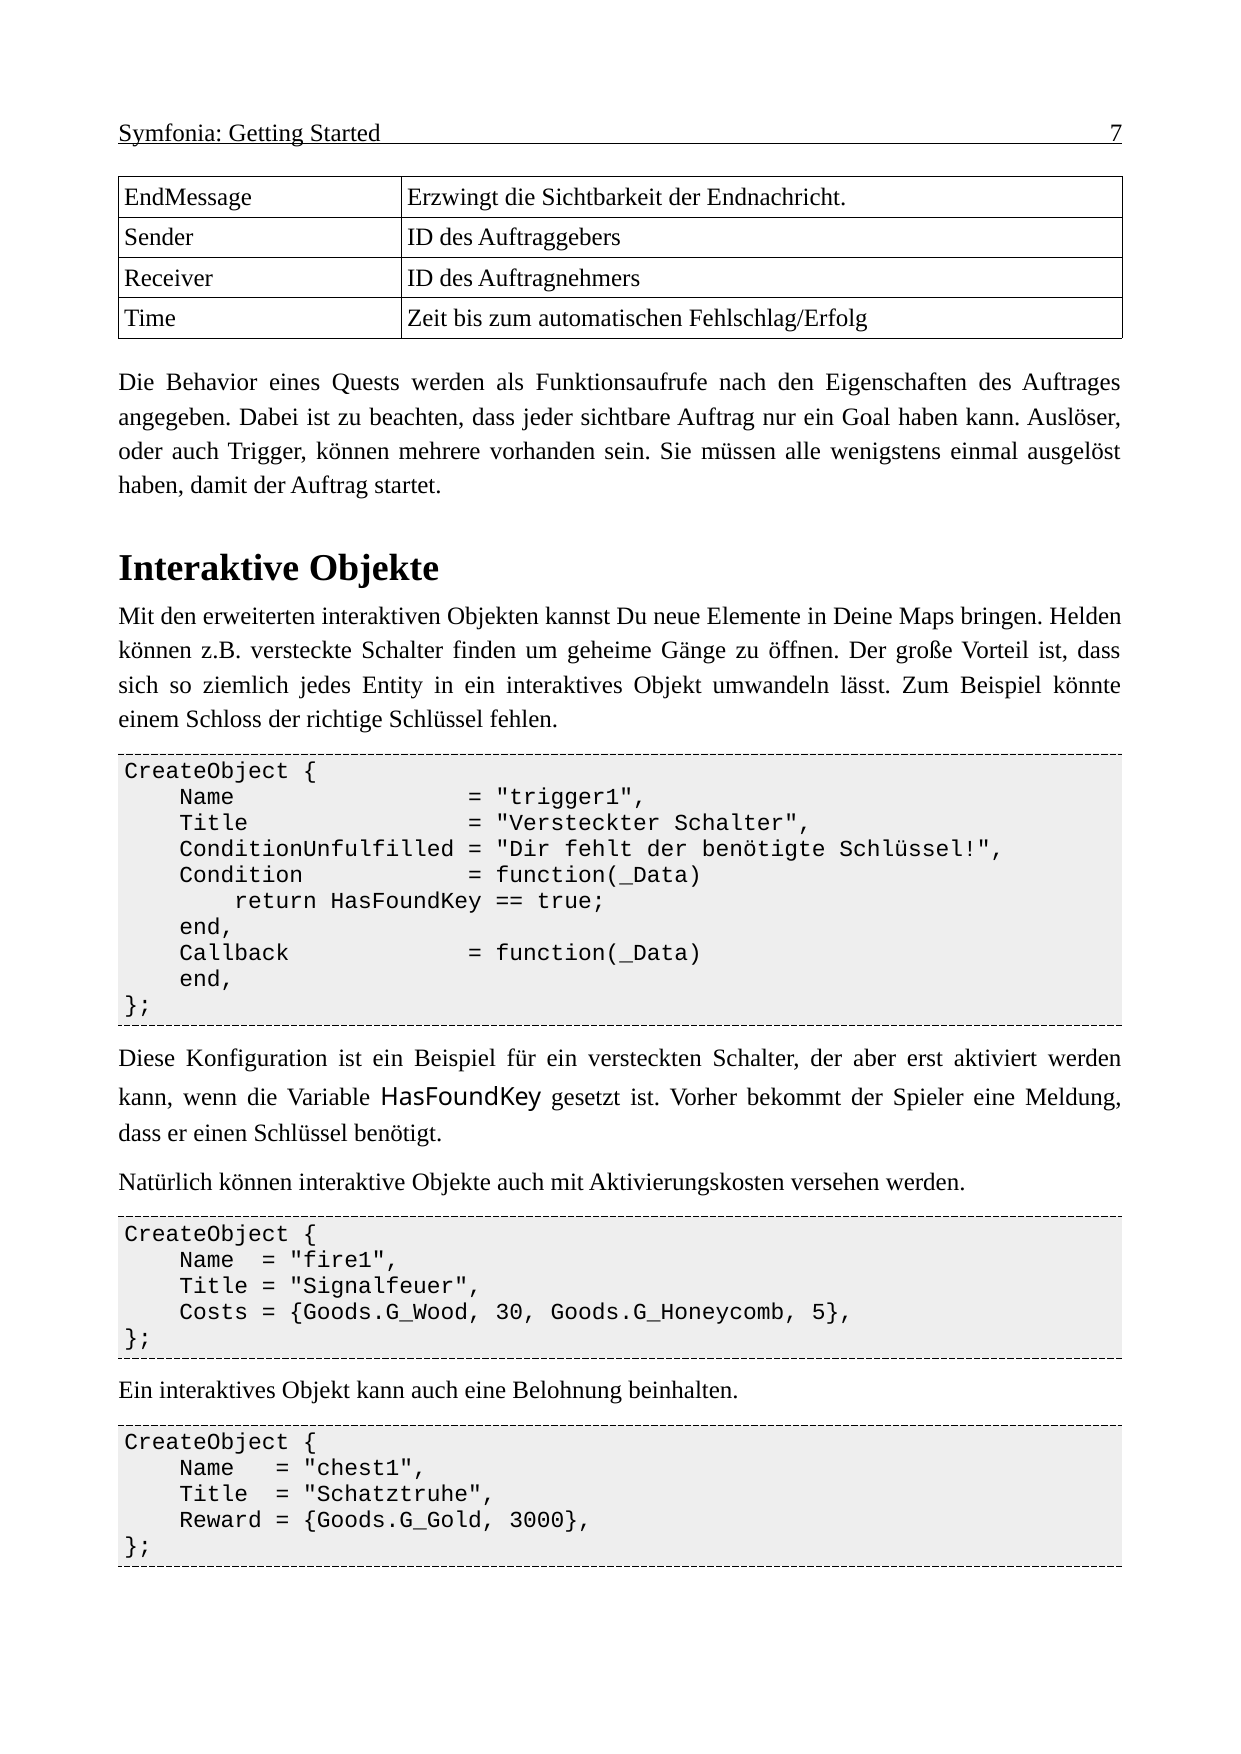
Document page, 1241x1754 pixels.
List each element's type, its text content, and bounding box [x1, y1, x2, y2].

table_cell Receiver [119, 258, 401, 297]
text CreateObject { Name = "trigger1", Title = "Versteckter Schalter", ConditionUnfulfilled = "Dir fehlt der benötigte Schlüssel!", Condition = function(_Data) return HasFoundKey == true; end, Callback = function(_Data) end, }; [118, 753, 1122, 1025]
text Natürlich können interaktive Objekte auch mit Aktivierungskosten versehen werden. [118, 1167, 1122, 1196]
table_cell ID des Auftraggebers [402, 218, 1122, 257]
text Ein interaktives Objekt kann auch eine Belohnung beinhalten. [118, 1376, 1122, 1404]
text Mit den erweiterten interaktiven Objekten kannst Du neue Elemente in Deine Maps bringen. Helden können z.B. versteckte Schalter finden um geheime Gänge zu öffnen. Der große Vorteil ist, dass sich so ziemlich jedes Entity in ein interaktives Objekt umwandeln lässt. Zum Beispiel könnte einem Schloss der richtige Schlüssel fehlen. [118, 601, 1122, 733]
table_cell Zeit bis zum automatischen Fehlschlag/Erfolg [402, 298, 1122, 338]
text Die Behavior eines Quests werden als Funktionsaufrufe nach den Eigenschaften des Auftrages angegeben. Dabei ist zu beachten, dass jeder sichtbare Auftrag nur ein Goal haben kann. Auslöser, oder auch Trigger, können mehrere vorhanden sein. Sie müssen alle wenigstens einmal ausgelöst haben, damit der Auftrag startet. [118, 367, 1122, 499]
table_cell Sender [119, 218, 401, 257]
text CreateObject { Name = "chest1", Title = "Schatztruhe", Reward = {Goods.G_Gold, 3000}, }; [118, 1425, 1122, 1566]
table_cell ID des Auftragnehmers [402, 258, 1122, 297]
table_cell EndMessage [119, 177, 401, 217]
table_cell Erzwingt die Sichtbarkeit der Endnachricht. [402, 177, 1122, 217]
text Diese Konfiguration ist ein Beispiel für ein versteckten Schalter, der aber erst aktiviert werden kann, wenn die Variable HasFoundKey gesetzt ist. Vorher bekommt der Spieler eine Meldung, dass er einen Schlüssel benötigt. [118, 1043, 1122, 1147]
subtitle Interaktive Objekte [118, 545, 1122, 588]
text CreateObject { Name = "fire1", Title = "Signalfeuer", Costs = {Goods.G_Wood, 30, Goods.G_Honeycomb, 5}, }; [118, 1216, 1122, 1358]
table_cell Time [119, 298, 401, 338]
